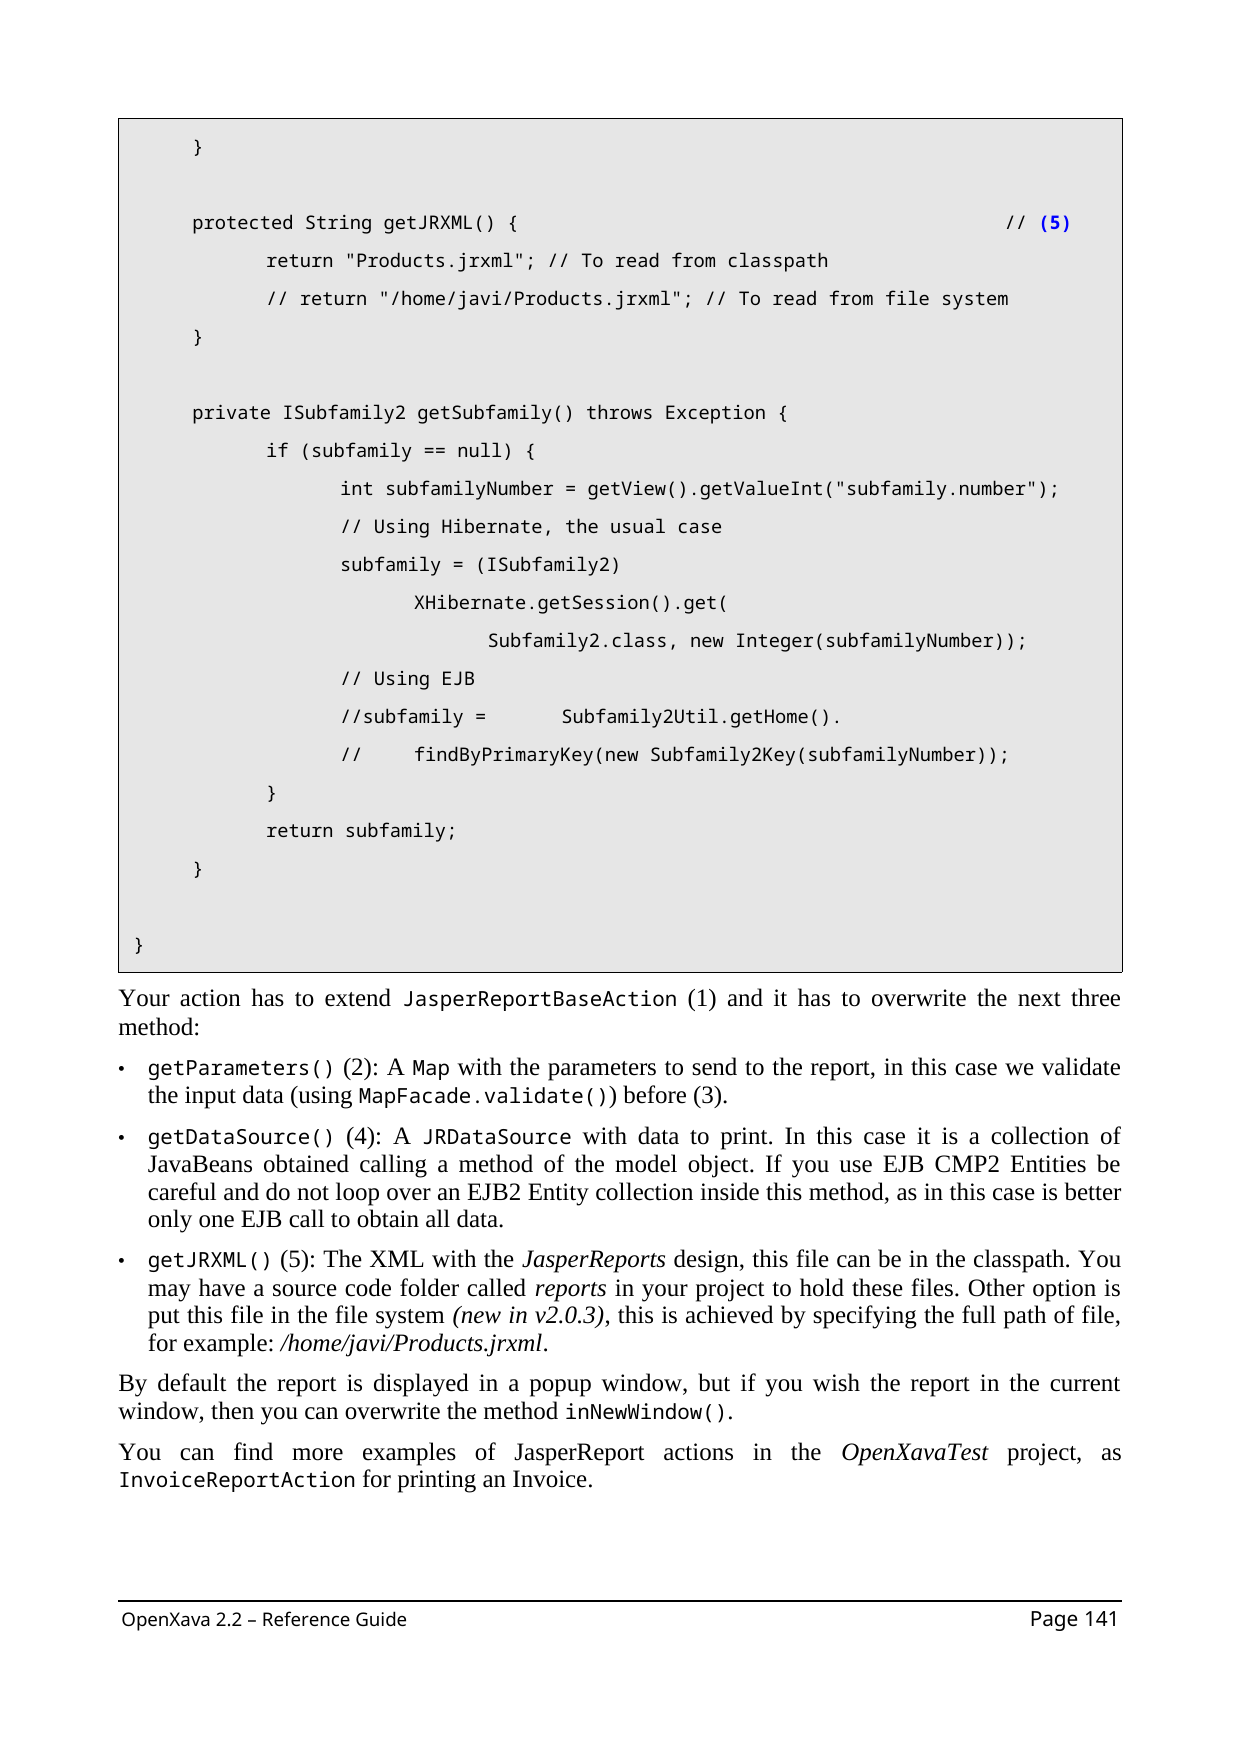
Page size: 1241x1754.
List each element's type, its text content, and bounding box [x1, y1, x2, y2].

text private ISubfamily2 getSubfamily() throws Exception { [119, 384, 1122, 422]
text You can find more examples of JasperReport actions in the OpenXavaTest project, as InvoiceReportAction for printing an Invoice. [118, 1438, 1122, 1494]
text Your action has to extend JasperReportBaseAction (1) and it has to overwrite the next three method: [118, 984, 1122, 1040]
text //subfamily = Subfamily2Util.getHome(). [119, 688, 1122, 726]
text int subfamilyNumber = getView().getValueInt("subfamily.number"); [119, 460, 1122, 498]
list getDataSource() (4): A JRDataSource with data to print. In this case it is a collection of JavaBeans obtained calling a method of the model object. If you use EJB CMP2 Entities be careful and do not loop over an EJB2 Entity collection inside this method, as in this case is better only one EJB call to obtain all data. [118, 1122, 1122, 1233]
text return subfamily; [119, 802, 1122, 841]
text subfamily = (ISubfamily2) [119, 536, 1122, 574]
text Subfamily2.class, new Integer(subfamilyNumber)); [119, 612, 1122, 650]
text if (subfamily == null) { [119, 422, 1122, 460]
text } [119, 119, 1122, 156]
text // findByPrimaryKey(new Subfamily2Key(subfamilyNumber)); [119, 726, 1122, 764]
text // Using Hibernate, the usual case [119, 498, 1122, 536]
text By default the report is displayed in a popup window, but if you wish the report in the current window, then you can overwrite the method inNewWindow(). [118, 1369, 1122, 1425]
text } [119, 308, 1122, 346]
text return "Products.jrxml"; // To read from classpath [119, 232, 1122, 270]
text } [119, 841, 1122, 878]
text // Using EJB [119, 650, 1122, 688]
list getJRXML() (5): The XML with the JasperReports design, this file can be in the classpath. You may have a source code folder called reports in your project to hold these files. Other option is put this file in the file system (new in v2.0.3), this is achieved by specifying the full path of file, for example: /home/javi/Products.jrxml. [118, 1246, 1122, 1357]
text protected String getJRXML() { // (5) [119, 194, 1122, 232]
text } [119, 764, 1122, 802]
list getParameters() (2): A Map with the parameters to send to the report, in this case we validate the input data (using MapFacade.validate()) before (3). [118, 1053, 1122, 1109]
text XHibernate.getSession().get( [119, 574, 1122, 612]
text // return "/home/javi/Products.jrxml"; // To read from file system [119, 270, 1122, 308]
text } [119, 917, 1122, 972]
